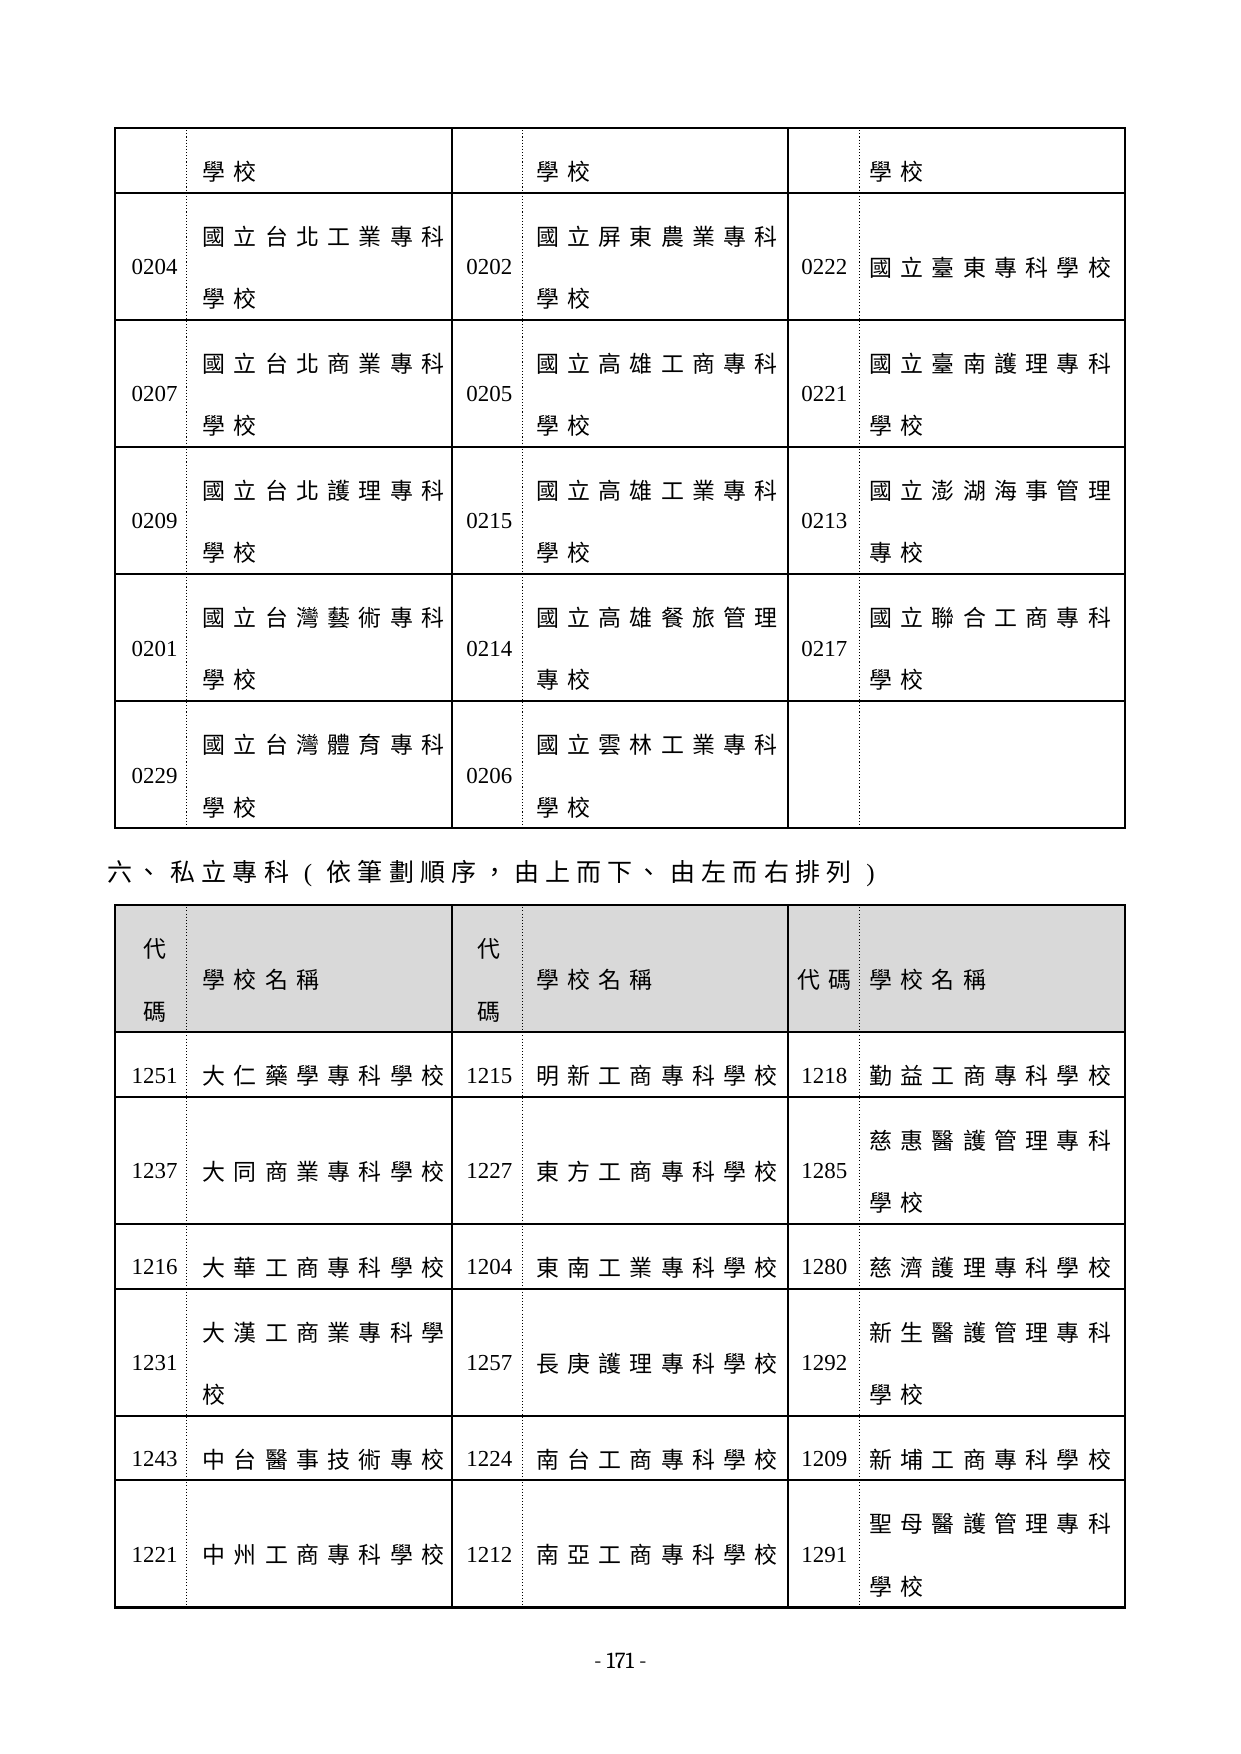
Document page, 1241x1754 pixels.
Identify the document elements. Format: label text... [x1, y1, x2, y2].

table_cell 國立台北商業專科學校 [186, 321, 451, 446]
table_cell 國立雲林工業專科學校 [523, 702, 787, 827]
table_cell 長庚護理專科學校 [523, 1290, 787, 1414]
table_cell 1243 [116, 1417, 186, 1479]
table_cell [116, 129, 186, 192]
table_cell 1212 [453, 1481, 523, 1606]
table_cell 1218 [789, 1033, 859, 1096]
table_cell 東方工商專科學校 [523, 1098, 787, 1223]
table_cell 國立屏東農業專科學校 [523, 194, 787, 319]
table_cell [453, 129, 523, 192]
table_cell 0205 [453, 321, 523, 446]
table_cell 勤益工商專科學校 [859, 1033, 1124, 1096]
table_cell 1237 [116, 1098, 186, 1223]
table_cell 0201 [116, 575, 186, 700]
table_cell 1209 [789, 1417, 859, 1479]
table_cell 中州工商專科學校 [186, 1481, 451, 1606]
table_cell 國立台灣藝術專科學校 [186, 575, 451, 700]
table_header 代碼 [789, 906, 859, 1031]
table_cell 1204 [453, 1225, 523, 1287]
table_cell 新生醫護管理專科學校 [859, 1290, 1124, 1414]
table_cell 1285 [789, 1098, 859, 1223]
table_cell 學校 [859, 129, 1124, 192]
table_cell 1224 [453, 1417, 523, 1479]
table_cell 國立臺東專科學校 [859, 194, 1124, 319]
table_cell 新埔工商專科學校 [859, 1417, 1124, 1479]
table_cell 中台醫事技術專校 [186, 1417, 451, 1479]
table_cell 0214 [453, 575, 523, 700]
table_cell 國立台北工業專科學校 [186, 194, 451, 319]
table_cell 1292 [789, 1290, 859, 1414]
table_cell 0213 [789, 448, 859, 573]
table_cell 0217 [789, 575, 859, 700]
table_cell 慈惠醫護管理專科學校 [859, 1098, 1124, 1223]
table_header 代碼 [453, 906, 523, 1031]
table_cell 聖母醫護管理專科學校 [859, 1481, 1124, 1606]
table_cell [859, 702, 1124, 827]
table_cell 1257 [453, 1290, 523, 1414]
table_cell 學校 [186, 129, 451, 192]
table_cell 0206 [453, 702, 523, 827]
text 六、私立專科(依筆劃順序，由上而下、由左而右排列) [104, 829, 1136, 892]
table_cell 大仁藥學專科學校 [186, 1033, 451, 1096]
table_cell 明新工商專科學校 [523, 1033, 787, 1096]
table_cell 0229 [116, 702, 186, 827]
table_cell 南台工商專科學校 [523, 1417, 787, 1479]
table_header 學校名稱 [186, 906, 451, 1031]
table_cell 大華工商專科學校 [186, 1225, 451, 1287]
table_cell 國立澎湖海事管理專校 [859, 448, 1124, 573]
table_cell 1215 [453, 1033, 523, 1096]
table_cell 國立高雄餐旅管理專校 [523, 575, 787, 700]
table_cell 1291 [789, 1481, 859, 1606]
table_cell 國立高雄工商專科學校 [523, 321, 787, 446]
table_cell [789, 702, 859, 827]
table_cell 南亞工商專科學校 [523, 1481, 787, 1606]
table_cell 1227 [453, 1098, 523, 1223]
table_cell 1251 [116, 1033, 186, 1096]
table_cell 國立台灣體育專科學校 [186, 702, 451, 827]
table_cell 國立聯合工商專科學校 [859, 575, 1124, 700]
table_cell 東南工業專科學校 [523, 1225, 787, 1287]
table_cell 1221 [116, 1481, 186, 1606]
table_cell 0204 [116, 194, 186, 319]
table_cell 慈濟護理專科學校 [859, 1225, 1124, 1287]
table_cell 國立臺南護理專科學校 [859, 321, 1124, 446]
table_cell 0215 [453, 448, 523, 573]
table_cell 0222 [789, 194, 859, 319]
table_cell 大同商業專科學校 [186, 1098, 451, 1223]
table_cell 1280 [789, 1225, 859, 1287]
table_header 學校名稱 [523, 906, 787, 1031]
table_header 代碼 [116, 906, 186, 1031]
table_cell 1231 [116, 1290, 186, 1414]
table_cell 國立高雄工業專科學校 [523, 448, 787, 573]
table_cell 0209 [116, 448, 186, 573]
table_cell 0221 [789, 321, 859, 446]
table_cell 0202 [453, 194, 523, 319]
table_header 學校名稱 [859, 906, 1124, 1031]
table_cell 國立台北護理專科學校 [186, 448, 451, 573]
table_cell [789, 129, 859, 192]
table_cell 學校 [523, 129, 787, 192]
table_cell 0207 [116, 321, 186, 446]
table_cell 1216 [116, 1225, 186, 1287]
table_cell 大漢工商業專科學校 [186, 1290, 451, 1414]
